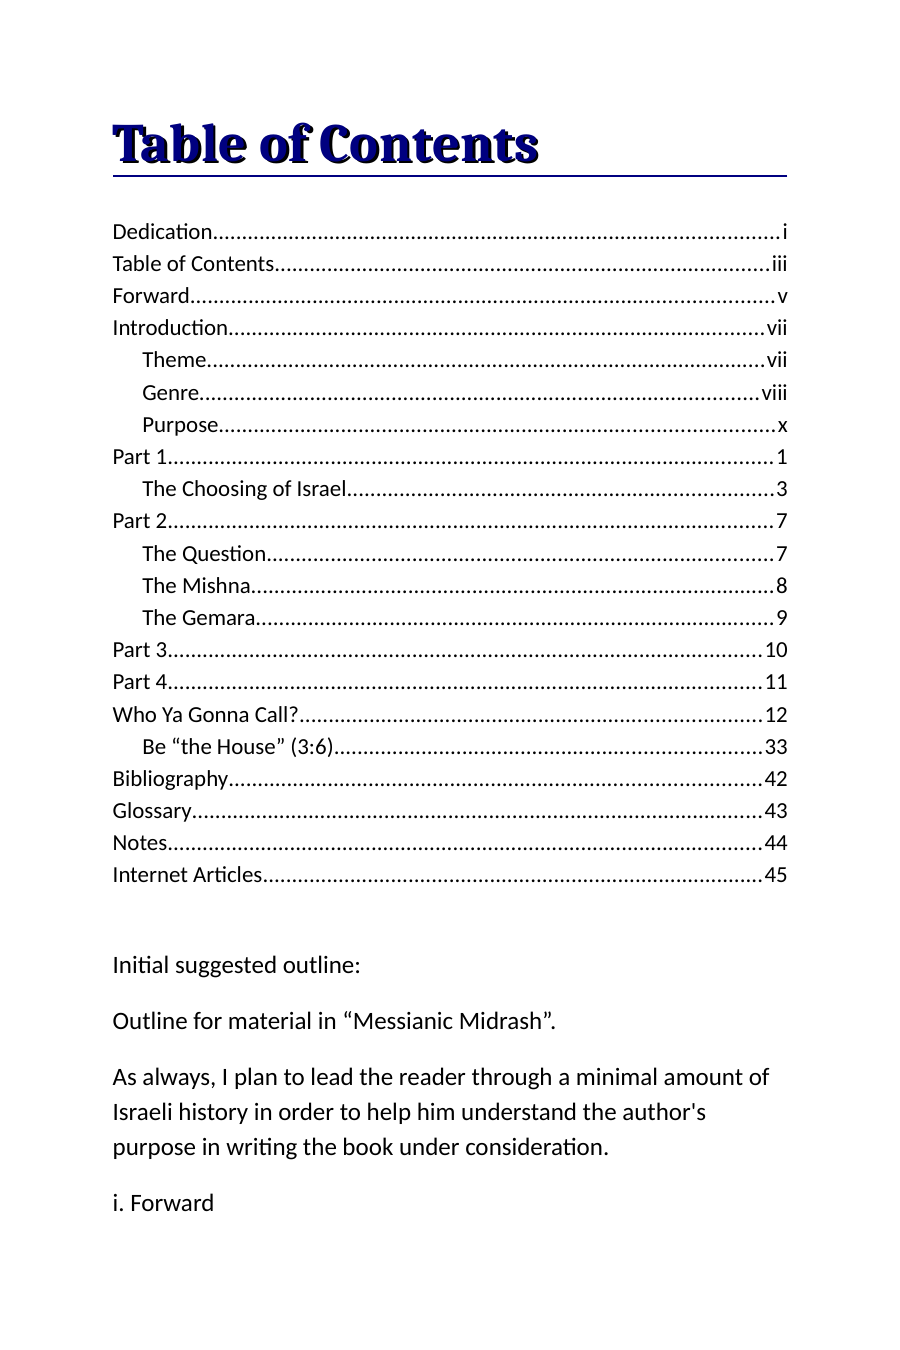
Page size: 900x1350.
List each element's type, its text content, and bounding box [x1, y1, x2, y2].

text Initial suggested outline: [112, 949, 787, 979]
text The Question 7 [142, 539, 787, 567]
text Glossary 43 [112, 796, 787, 824]
text Table of Contents iii [112, 249, 787, 277]
text The Mishna 8 [142, 571, 787, 599]
text Be “the House” (3:6) 33 [142, 732, 787, 760]
text The Choosing of Israel 3 [142, 474, 787, 502]
text Who Ya Gonna Call? 12 [112, 700, 787, 728]
text i. Forward [112, 1187, 787, 1217]
text Part 1 1 [112, 442, 787, 470]
text Introduction vii [112, 313, 787, 341]
text Theme vii [142, 346, 787, 374]
text The Gemara 9 [142, 603, 787, 631]
text Dedication i [112, 217, 787, 245]
text Internet Articles 45 [112, 861, 787, 889]
text Purpose x [142, 410, 787, 438]
text Part 2 7 [112, 507, 787, 534]
text Part 3 10 [112, 635, 787, 663]
text Bibliography 42 [112, 764, 787, 792]
text Genre viii [142, 378, 787, 406]
text Notes 44 [112, 828, 787, 856]
title Table of Contents [112, 112, 787, 177]
text Forward v [112, 281, 787, 309]
text Outline for material in “Messianic Midrash”. [112, 1005, 787, 1035]
text As always, I plan to lead the reader through a minimal amount of Israeli history in order to help him understand the author's purpose in writing the book under consideration. [112, 1061, 787, 1161]
text Part 4 11 [112, 667, 787, 696]
